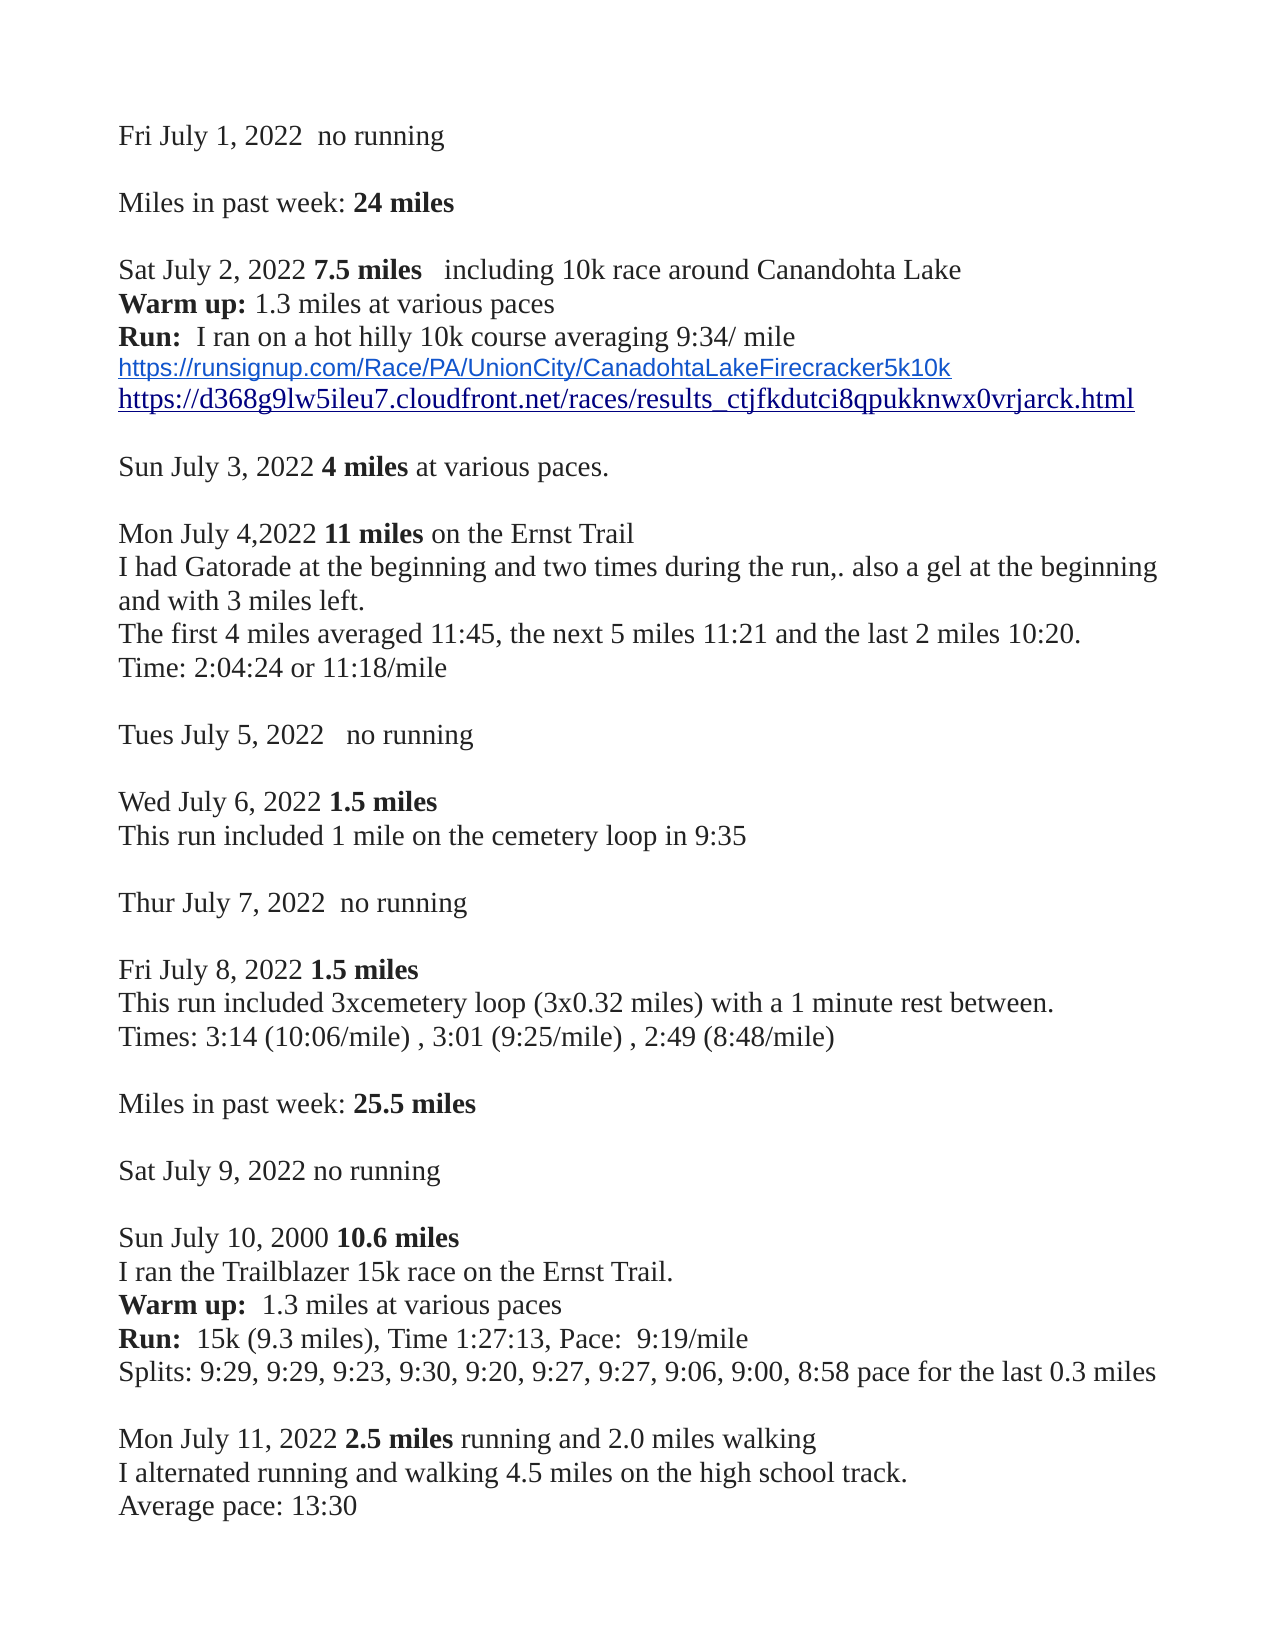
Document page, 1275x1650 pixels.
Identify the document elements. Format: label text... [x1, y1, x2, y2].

text Warm up: 1.3 miles at various paces [118, 286, 1161, 319]
text Run: 15k (9.3 miles), Time 1:27:13, Pace: 9:19/mile [118, 1321, 1161, 1354]
text Tues July 5, 2022 no running [118, 717, 1161, 751]
text Sun July 10, 2000 10.6 miles [118, 1220, 1161, 1254]
text Average pace: 13:30 [118, 1488, 1161, 1522]
text I had Gatorade at the beginning and two times during the run,. also a gel at the beginning and with 3 miles left. [118, 549, 1161, 616]
text Mon July 11, 2022 2.5 miles running and 2.0 miles walking [118, 1421, 1161, 1455]
text Miles in past week: 25.5 miles [118, 1086, 1161, 1119]
text Run: I ran on a hot hilly 10k course averaging 9:34/ mile [118, 319, 1161, 353]
text Wed July 6, 2022 1.5 miles [118, 784, 1161, 818]
text https://runsignup.com/Race/PA/UnionCity/CanadohtaLakeFirecracker5k10k [118, 353, 1161, 382]
text Sat July 9, 2022 no running [118, 1153, 1161, 1187]
text Fri July 8, 2022 1.5 miles [118, 952, 1161, 985]
text The first 4 miles averaged 11:45, the next 5 miles 11:21 and the last 2 miles 10:20. [118, 616, 1161, 650]
text Miles in past week: 24 miles [118, 185, 1161, 219]
text https://d368g9lw5ileu7.cloudfront.net/races/results_ctjfkdutci8qpukknwx0vrjarck.html [118, 382, 1161, 415]
text This run included 1 mile on the cemetery loop in 9:35 [118, 818, 1161, 851]
text Warm up: 1.3 miles at various paces [118, 1287, 1161, 1321]
text I ran the Trailblazer 15k race on the Ernst Trail. [118, 1254, 1161, 1287]
text Mon July 4,2022 11 miles on the Ernst Trail [118, 516, 1161, 549]
text Fri July 1, 2022 no running [118, 118, 1161, 152]
text This run included 3xcemetery loop (3x0.32 miles) with a 1 minute rest between. [118, 985, 1161, 1019]
text Thur July 7, 2022 no running [118, 885, 1161, 918]
text Sat July 2, 2022 7.5 miles including 10k race around Canandohta Lake [118, 252, 1161, 286]
text Sun July 3, 2022 4 miles at various paces. [118, 449, 1161, 482]
text Time: 2:04:24 or 11:18/mile [118, 650, 1161, 683]
text Splits: 9:29, 9:29, 9:23, 9:30, 9:20, 9:27, 9:27, 9:06, 9:00, 8:58 pace for the last 0.3 miles [118, 1354, 1161, 1388]
text I alternated running and walking 4.5 miles on the high school track. [118, 1455, 1161, 1488]
text Times: 3:14 (10:06/mile) , 3:01 (9:25/mile) , 2:49 (8:48/mile) [118, 1019, 1161, 1052]
